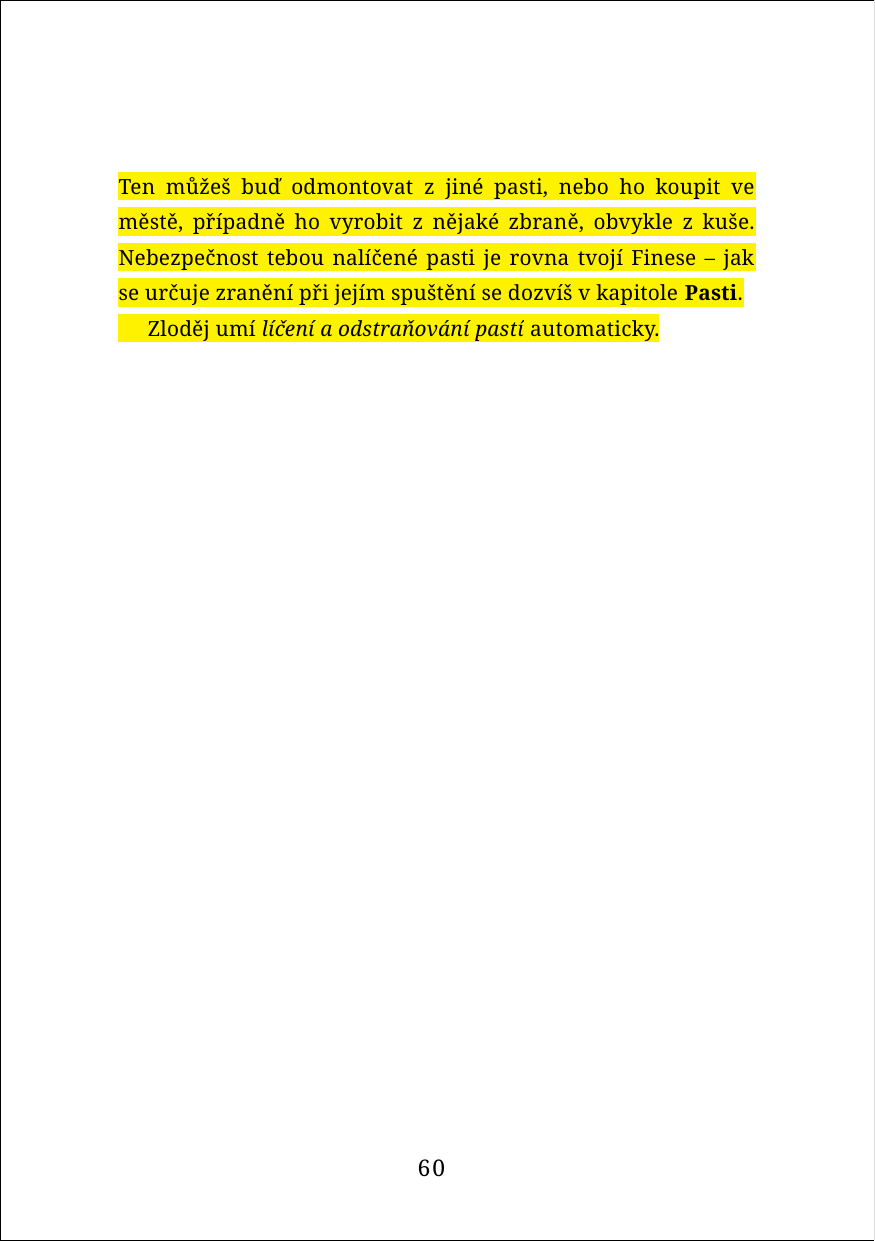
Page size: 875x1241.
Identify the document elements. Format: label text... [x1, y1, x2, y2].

text Ten můžeš buď odmontovat z jiné pasti, nebo ho koupit ve městě, případně ho vyrobit z nějaké zbraně, obvykle z kuše. Nebezpečnost tebou nalíčené pasti je rovna tvojí Finese – jak se určuje zranění při jejím spuštění se dozvíš v kapitole Pasti. Zloděj umí líčení a odstraňování pastí automaticky. [118, 172, 756, 342]
